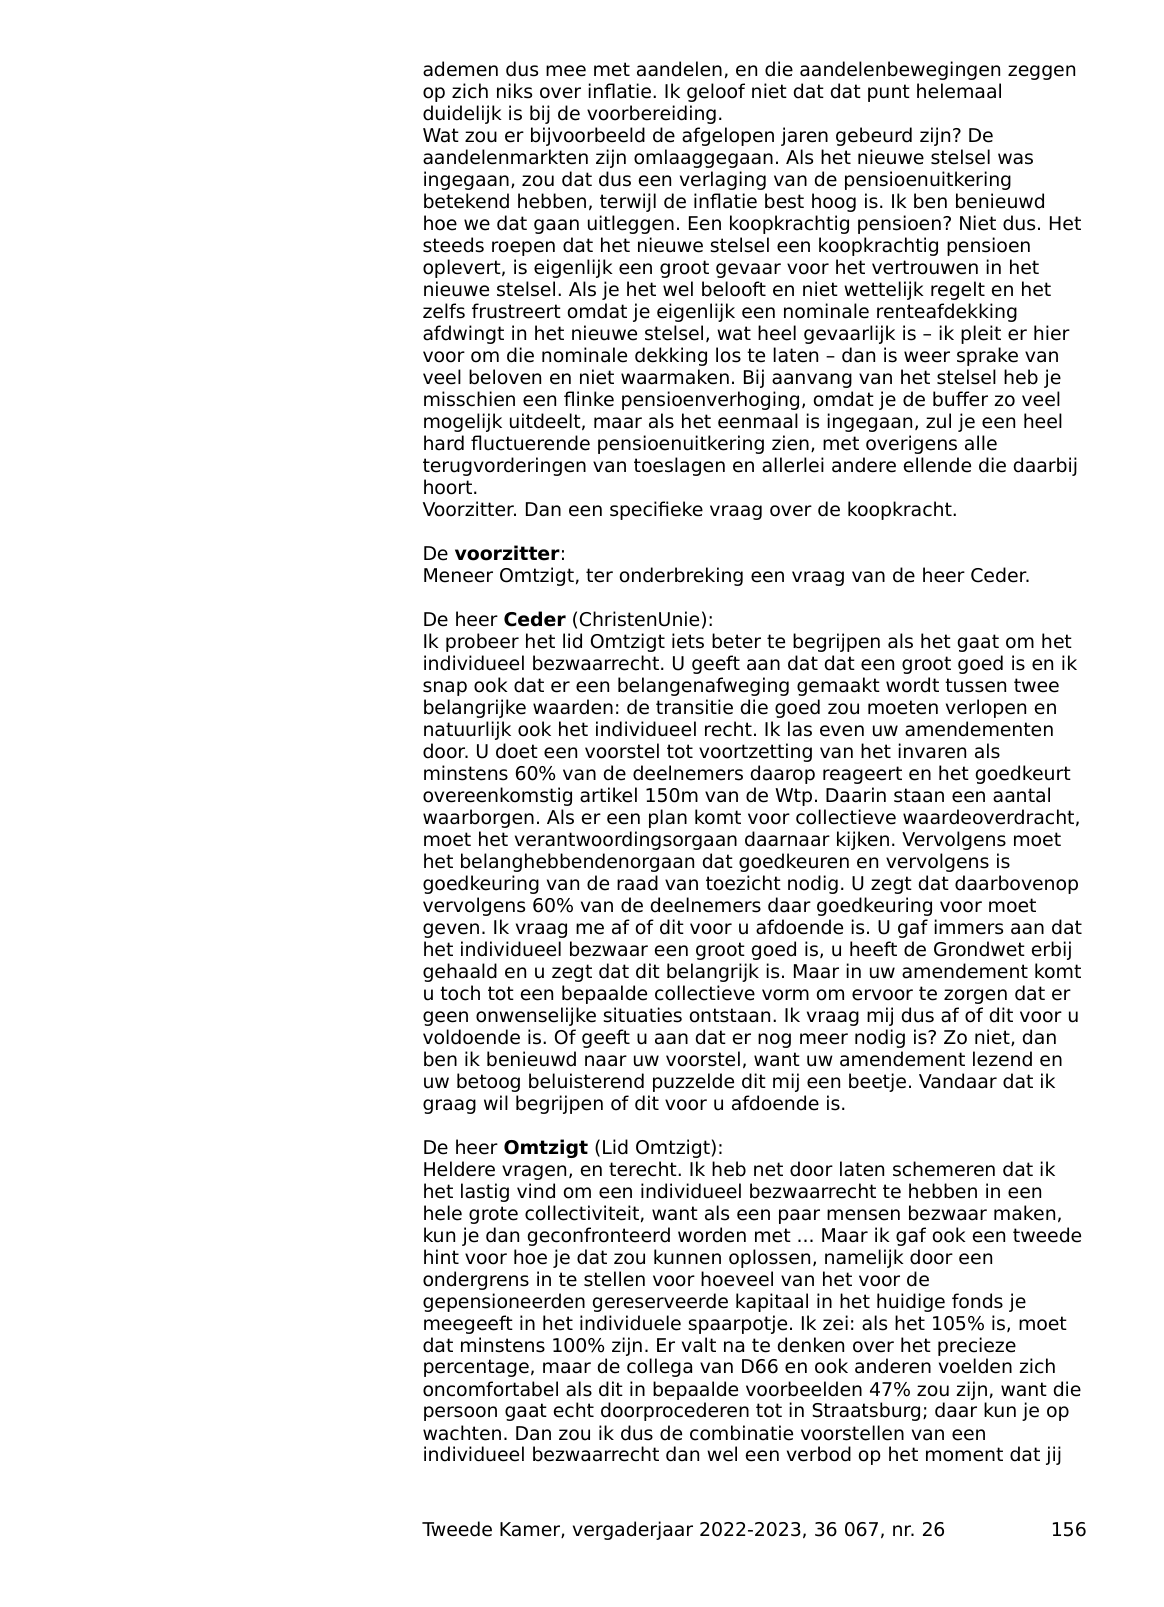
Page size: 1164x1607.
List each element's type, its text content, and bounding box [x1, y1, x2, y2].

text ademen dus mee met aandelen, en die aandelenbewegingen zeggen op zich niks over inflatie. Ik geloof niet dat dat punt helemaal duidelijk is bij de voorbereiding. [422, 59, 1087, 125]
text Ik probeer het lid Omtzigt iets beter te begrijpen als het gaat om het individueel bezwaarrecht. U geeft aan dat dat een groot goed is en ik snap ook dat er een belangenafweging gemaakt wordt tussen twee belangrijke waarden: de transitie die goed zou moeten verlopen en natuurlijk ook het individueel recht. Ik las even uw amendementen door. U doet een voorstel tot voortzetting van het invaren als minstens 60% van de deelnemers daarop reageert en het goedkeurt overeenkomstig artikel 150m van de Wtp. Daarin staan een aantal waarborgen. Als er een plan komt voor collectieve waardeoverdracht, moet het verantwoordingsorgaan daarnaar kijken. Vervolgens moet het belanghebbendenorgaan dat goedkeuren en vervolgens is goedkeuring van de raad van toezicht nodig. U zegt dat daarbovenop vervolgens 60% van de deelnemers daar goedkeuring voor moet geven. Ik vraag me af of dit voor u afdoende is. U gaf immers aan dat het individueel bezwaar een groot goed is, u heeft de Grondwet erbij gehaald en u zegt dat dit belangrijk is. Maar in uw amendement komt u toch tot een bepaalde collectieve vorm om ervoor te zorgen dat er geen onwenselijke situaties ontstaan. Ik vraag mij dus af of dit voor u voldoende is. Of geeft u aan dat er nog meer nodig is? Zo niet, dan ben ik benieuwd naar uw voorstel, want uw amendement lezend en uw betoog beluisterend puzzelde dit mij een beetje. Vandaar dat ik graag wil begrijpen of dit voor u afdoende is. [422, 631, 1087, 1114]
text De voorzitter: [422, 543, 1087, 565]
text Voorzitter. Dan een specifieke vraag over de koopkracht. [422, 499, 1087, 521]
text Heldere vragen, en terecht. Ik heb net door laten schemeren dat ik het lastig vind om een individueel bezwaarrecht te hebben in een hele grote collectiviteit, want als een paar mensen bezwaar maken, kun je dan geconfronteerd worden met ... Maar ik gaf ook een tweede hint voor hoe je dat zou kunnen oplossen, namelijk door een ondergrens in te stellen voor hoeveel van het voor de gepensioneerden gereserveerde kapitaal in het huidige fonds je meegeeft in het individuele spaarpotje. Ik zei: als het 105% is, moet dat minstens 100% zijn. Er valt na te denken over het precieze percentage, maar de collega van D66 en ook anderen voelden zich oncomfortabel als dit in bepaalde voorbeelden 47% zou zijn, want die persoon gaat echt doorprocederen tot in Straatsburg; daar kun je op wachten. Dan zou ik dus de combinatie voorstellen van een individueel bezwaarrecht dan wel een verbod op het moment dat jij [422, 1159, 1087, 1466]
text De heer Ceder (ChristenUnie): [422, 609, 1087, 631]
text De heer Omtzigt (Lid Omtzigt): [422, 1137, 1087, 1159]
text Meneer Omtzigt, ter onderbreking een vraag van de heer Ceder. [422, 565, 1087, 587]
text Wat zou er bijvoorbeeld de afgelopen jaren gebeurd zijn? De aandelenmarkten zijn omlaaggegaan. Als het nieuwe stelsel was ingegaan, zou dat dus een verlaging van de pensioenuitkering betekend hebben, terwijl de inflatie best hoog is. Ik ben benieuwd hoe we dat gaan uitleggen. Een koopkrachtig pensioen? Niet dus. Het steeds roepen dat het nieuwe stelsel een koopkrachtig pensioen oplevert, is eigenlijk een groot gevaar voor het vertrouwen in het nieuwe stelsel. Als je het wel belooft en niet wettelijk regelt en het zelfs frustreert omdat je eigenlijk een nominale renteafdekking afdwingt in het nieuwe stelsel, wat heel gevaarlijk is – ik pleit er hier voor om die nominale dekking los te laten – dan is weer sprake van veel beloven en niet waarmaken. Bij aanvang van het stelsel heb je misschien een flinke pensioenverhoging, omdat je de buffer zo veel mogelijk uitdeelt, maar als het eenmaal is ingegaan, zul je een heel hard fluctuerende pensioenuitkering zien, met overigens alle terugvorderingen van toeslagen en allerlei andere ellende die daarbij hoort. [422, 125, 1087, 499]
